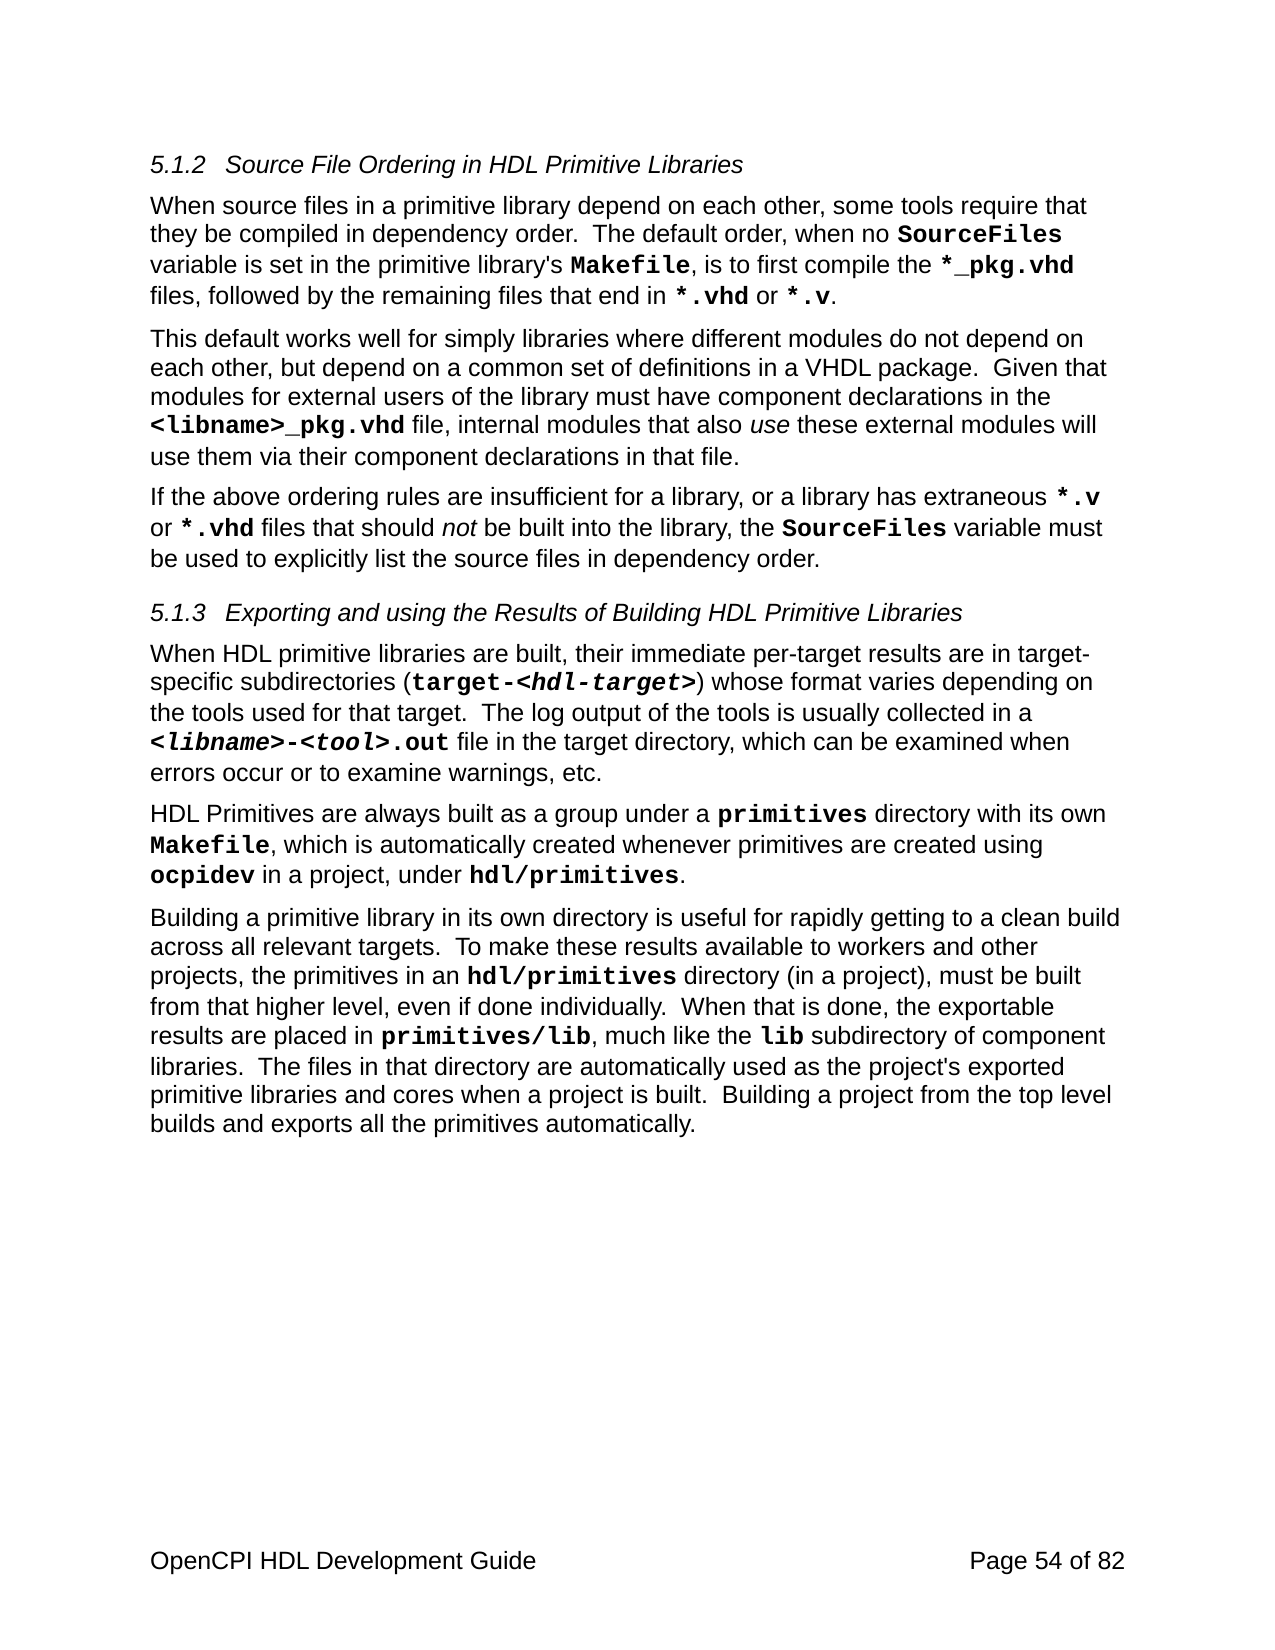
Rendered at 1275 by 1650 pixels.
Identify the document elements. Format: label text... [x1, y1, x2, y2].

text If the above ordering rules are insufficient for a library, or a library has extraneous *.v or *.vhd files that should not be built into the library, the SourceFiles variable must be used to explicitly list the source files in dependency order. [150, 482, 1125, 573]
text This default works well for simply libraries where different modules do not depend on each other, but depend on a common set of definitions in a VHDL package. Given that modules for external users of the library must have component declarations in the <libname>_pkg.vhd file, internal modules that also use these external modules will use them via their component declarations in that file. [150, 324, 1125, 470]
text Building a primitive library in its own directory is useful for rapidly getting to a clean build across all relevant targets. To make these results available to workers and other projects, the primitives in an hdl/primitives directory (in a project), must be built from that higher level, even if done individually. When that is done, the exportable results are placed in primitives/lib, much like the lib subdirectory of component libraries. The files in that directory are automatically used as the project's exported primitive libraries and cores when a project is built. Building a project from the top level builds and exports all the primitives automatically. [150, 903, 1125, 1138]
text When HDL primitive libraries are built, their immediate per-target results are in target-specific subdirectories (target-<hdl-target>) whose format varies depending on the tools used for that target. The log output of the tools is usually collected in a <libname>-<tool>.out file in the target directory, which can be examined when errors occur or to examine warnings, etc. [150, 638, 1125, 787]
subtitle Exporting and using the Results of Building HDL Primitive Libraries [150, 598, 1125, 627]
subtitle Source File Ordering in HDL Primitive Libraries [150, 150, 1125, 179]
text When source files in a primitive library depend on each other, some tools require that they be compiled in dependency order. The default order, when no SourceFiles variable is set in the primitive library's Makefile, is to first compile the *_pkg.vhd files, followed by the remaining files that end in *.vhd or *.v. [150, 191, 1125, 312]
text HDL Primitives are always built as a group under a primitives directory with its own Makefile, which is automatically created whenever primitives are created using ocpidev in a project, under hdl/primitives. [150, 799, 1125, 891]
